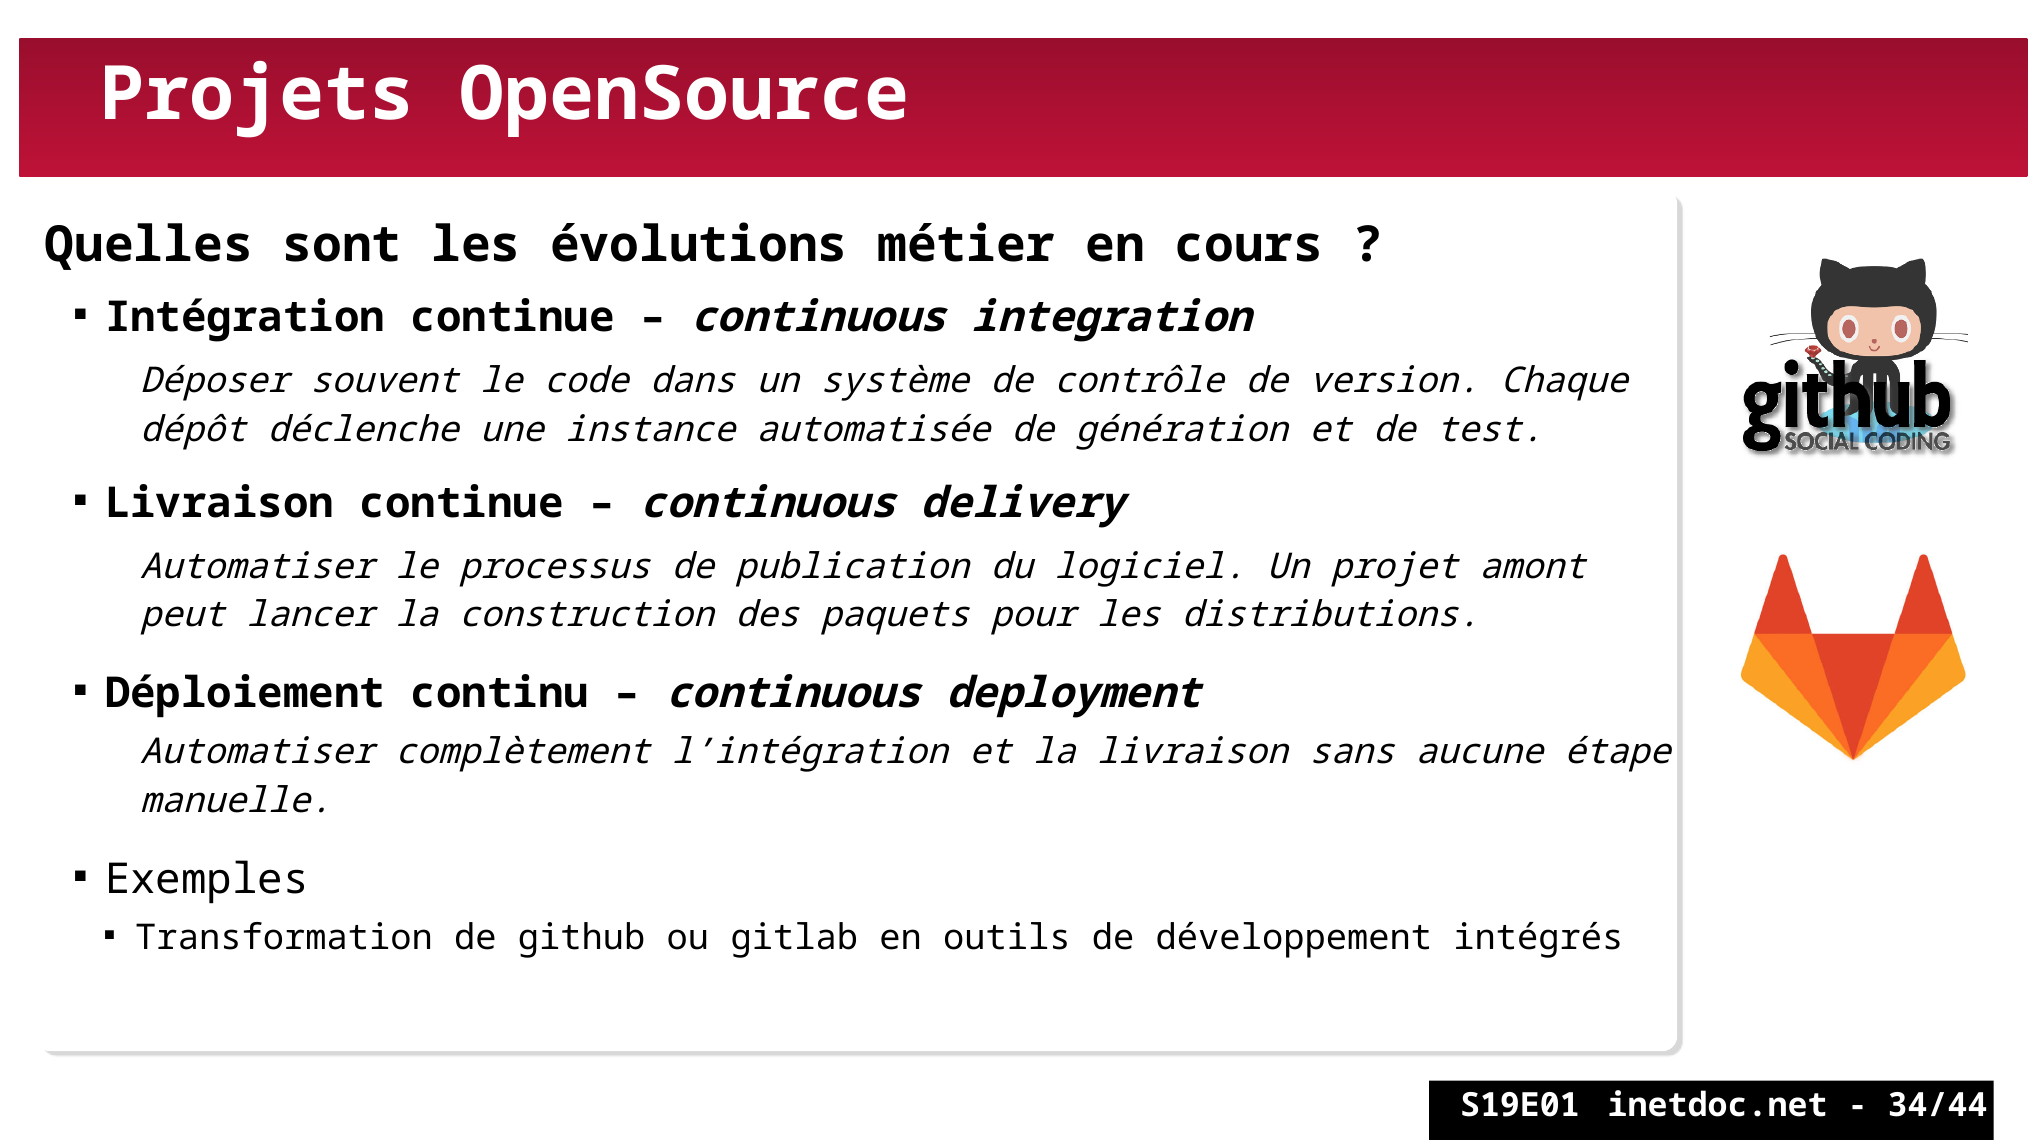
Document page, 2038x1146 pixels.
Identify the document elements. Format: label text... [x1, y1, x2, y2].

text_box S19E01 inetdoc.net - <numéro>/44 [1429, 1080, 1994, 1140]
picture [1736, 543, 1973, 769]
text_box Projets OpenSource [19, 38, 2028, 177]
text_box Quelles sont les évolutions métier en cours ? Intégration continue – continuous integration Déposer souvent le code dans un système de contrôle de version. Chaque dépôt déclenche une instance automatisée de génération et de test. Livraison continue – continuous delivery Automatiser le processus de publication du logiciel. Un projet amont peut lancer la construction des paquets pour les distributions. Déploiement continu – continuous deployment Automatiser complètement l’intégration et la livraison sans aucune étape manuelle. Exemples Transformation de github ou gitlab en outils de développement intégrés [35, 188, 1678, 1052]
picture [1736, 224, 1968, 461]
